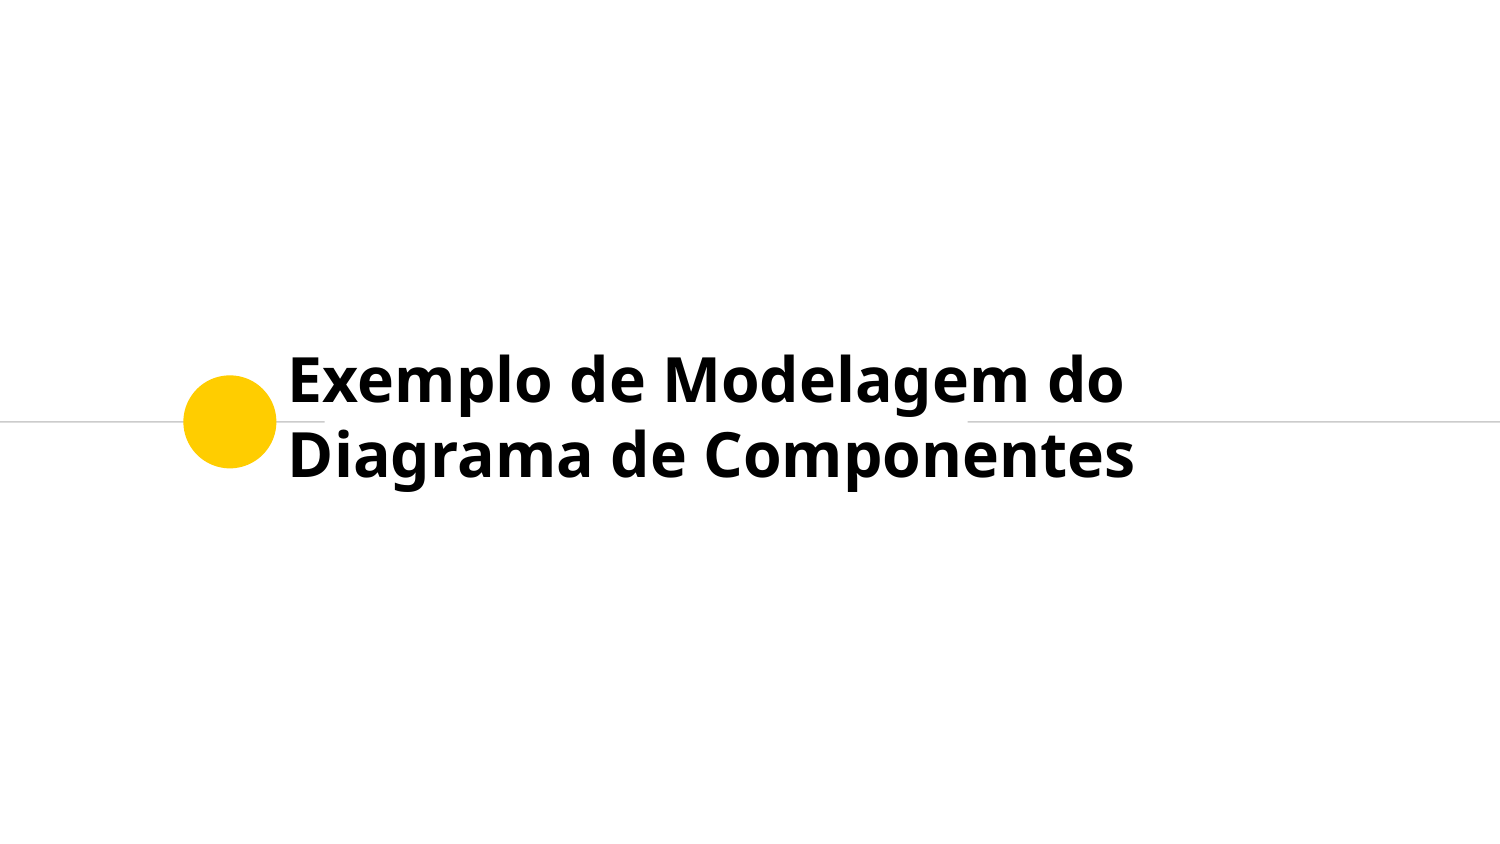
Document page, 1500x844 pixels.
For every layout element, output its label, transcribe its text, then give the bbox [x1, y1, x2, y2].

title Exemplo de Modelagem do Diagrama de Componentes [272, 314, 1174, 505]
